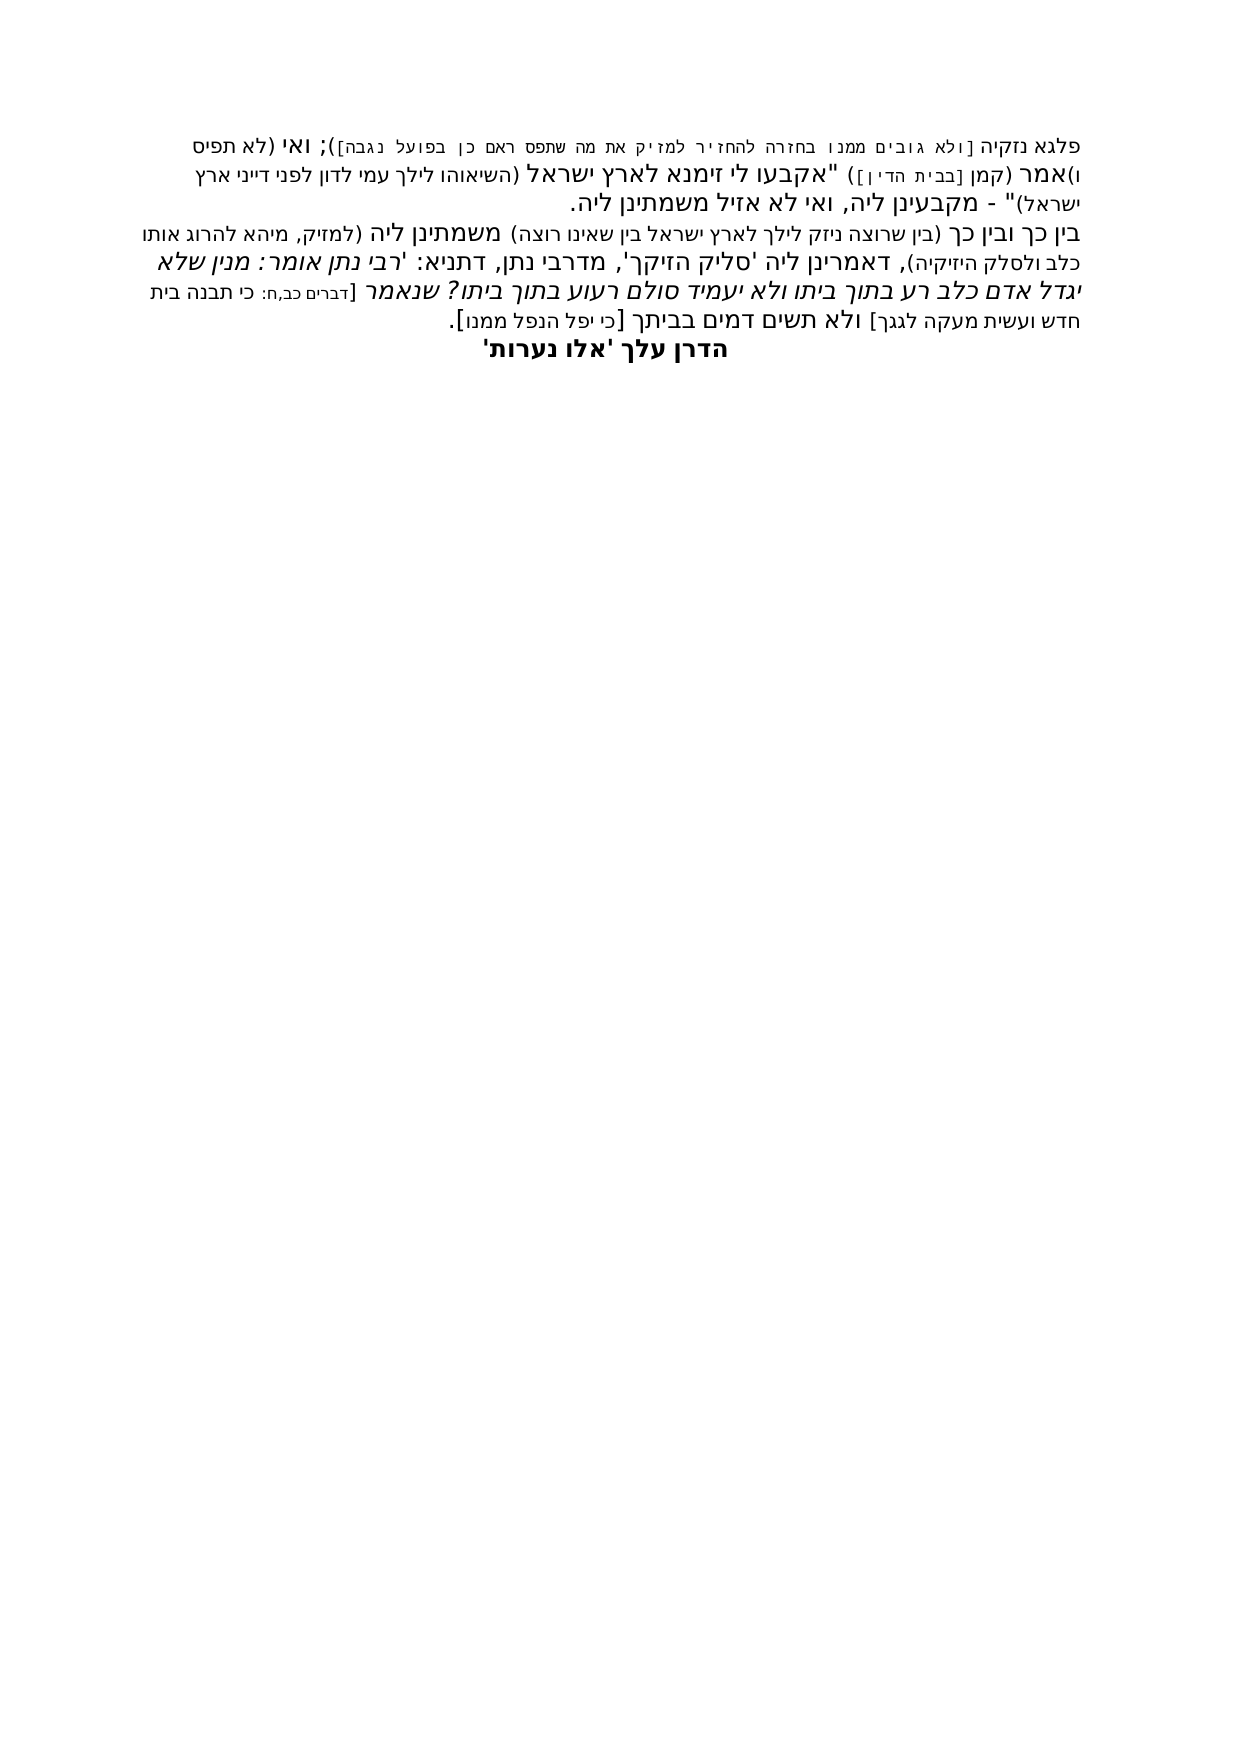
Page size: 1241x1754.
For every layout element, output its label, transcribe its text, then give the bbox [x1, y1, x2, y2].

text פלגא נזקיה [ולא גובים ממנו בחזרה להחזיר למזיק את מה שתפס ראם כן בפועל נגבה]); ואי (לא תפיס ו)אמר (קמן [בבית הדין]) "אקבעו לי זימנא לארץ ישראל (השיאוהו לילך עמי לדון לפני דייני ארץ ישראל)" - מקבעינן ליה, ואי לא אזיל משמתינן ליה. [130, 130, 1081, 218]
text הדרן עלך 'אלו נערות' [130, 335, 1081, 364]
text בין כך ובין כך (בין שרוצה ניזק לילך לארץ ישראל בין שאינו רוצה) משמתינן ליה (למזיק, מיהא להרוג אותו כלב ולסלק היזיקיה), דאמרינן ליה 'סליק הזיקך', מדרבי נתן, דתניא: 'רבי נתן אומר: מנין שלא יגדל אדם כלב רע בתוך ביתו ולא יעמיד סולם רעוע בתוך ביתו? שנאמר [דברים כב,ח: כי תבנה בית חדש ועשית מעקה לגגך] ולא תשים דמים בביתך [כי יפל הנפל ממנו]. [130, 218, 1081, 335]
